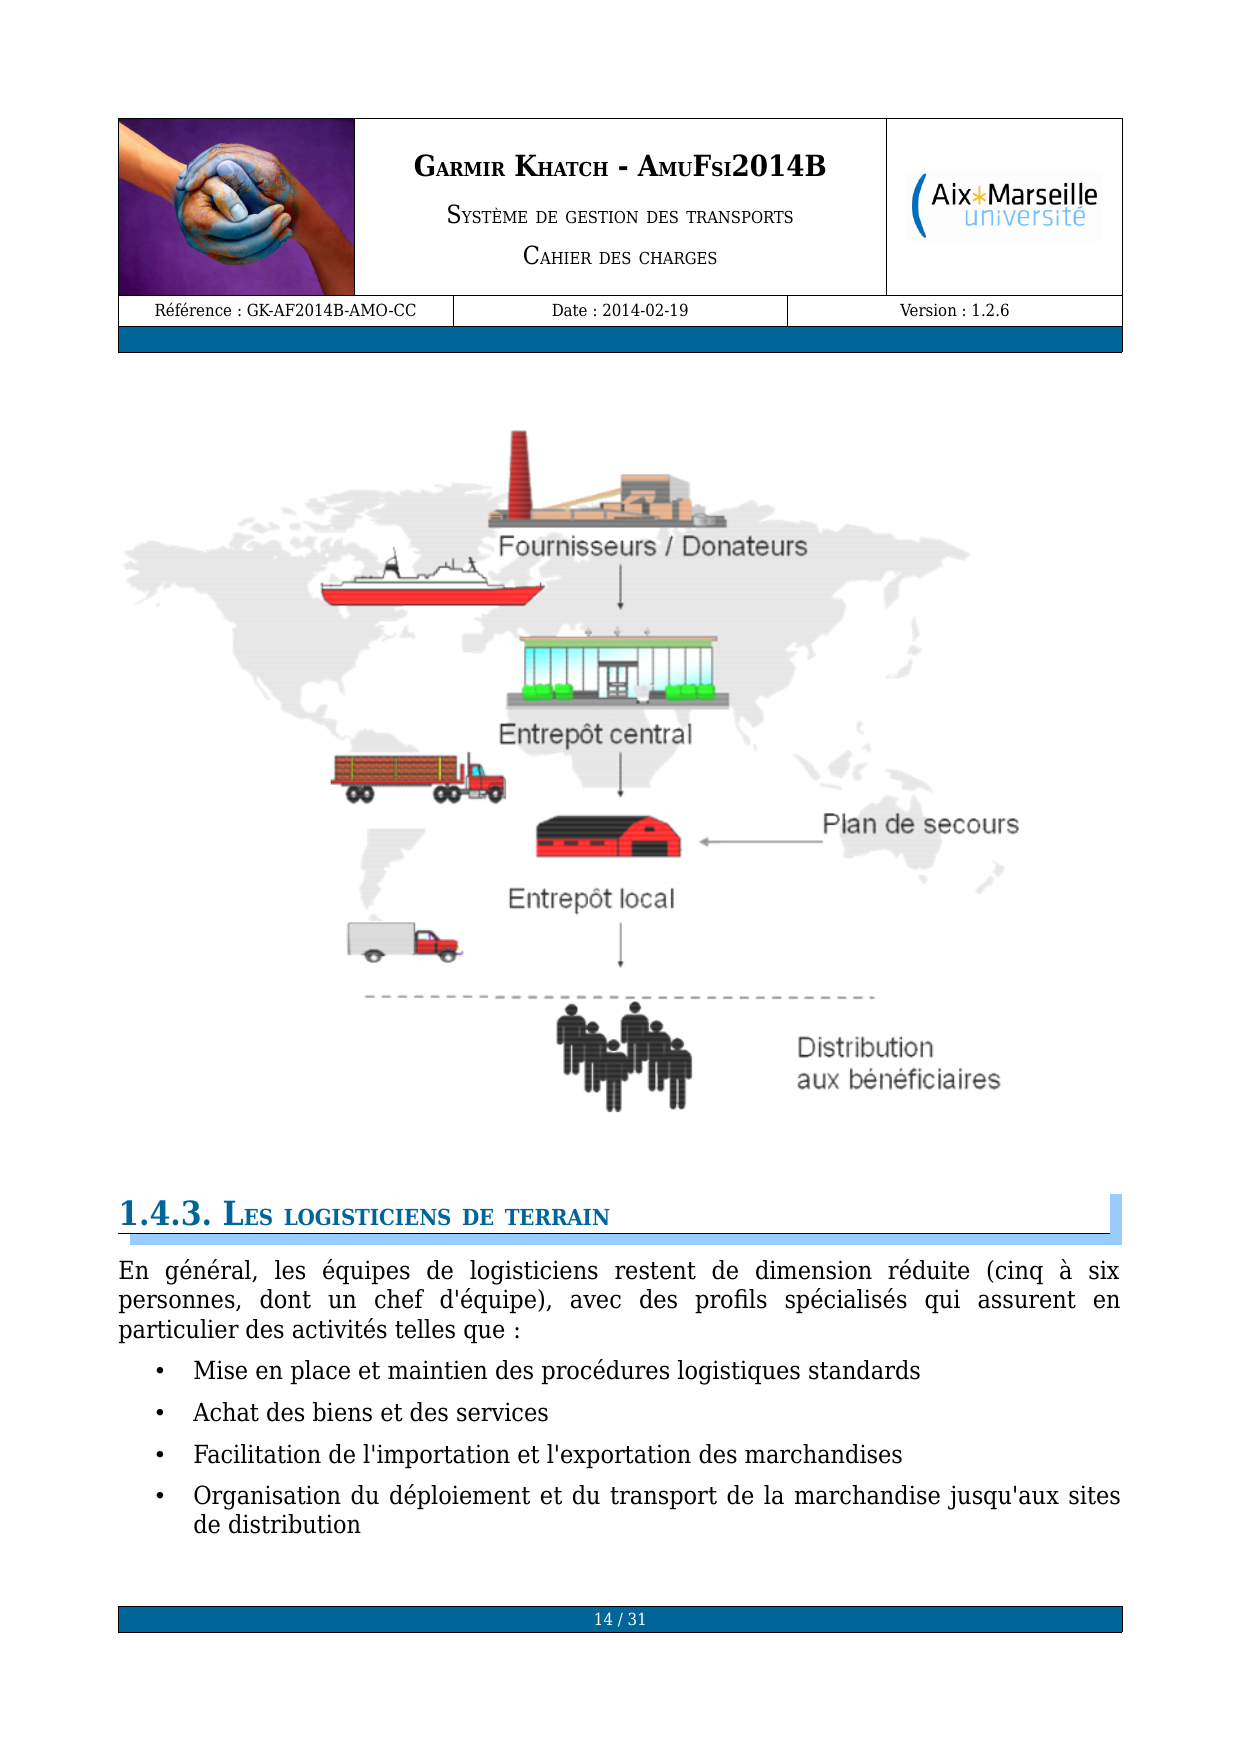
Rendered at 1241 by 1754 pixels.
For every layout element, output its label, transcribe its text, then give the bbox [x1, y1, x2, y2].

text En général, les équipes de logisticiens restent de dimension réduite (cinq à six personnes, dont un chef d'équipe), avec des profils spécialisés qui assurent en particulier des activités telles que : [118, 1256, 1122, 1344]
list Achat des biens et des services [156, 1398, 1122, 1427]
list Mise en place et maintien des procédures logistiques standards [156, 1356, 1122, 1386]
list Organisation du déploiement et du transport de la marchandise jusqu'aux sites de distribution [156, 1481, 1122, 1540]
picture [887, 126, 1122, 288]
picture [119, 119, 354, 295]
subtitle Les logisticiens de terrain [118, 1194, 1110, 1233]
list Facilitation de l'importation et l'exportation des marchandises [156, 1440, 1122, 1469]
picture [118, 381, 1123, 1129]
